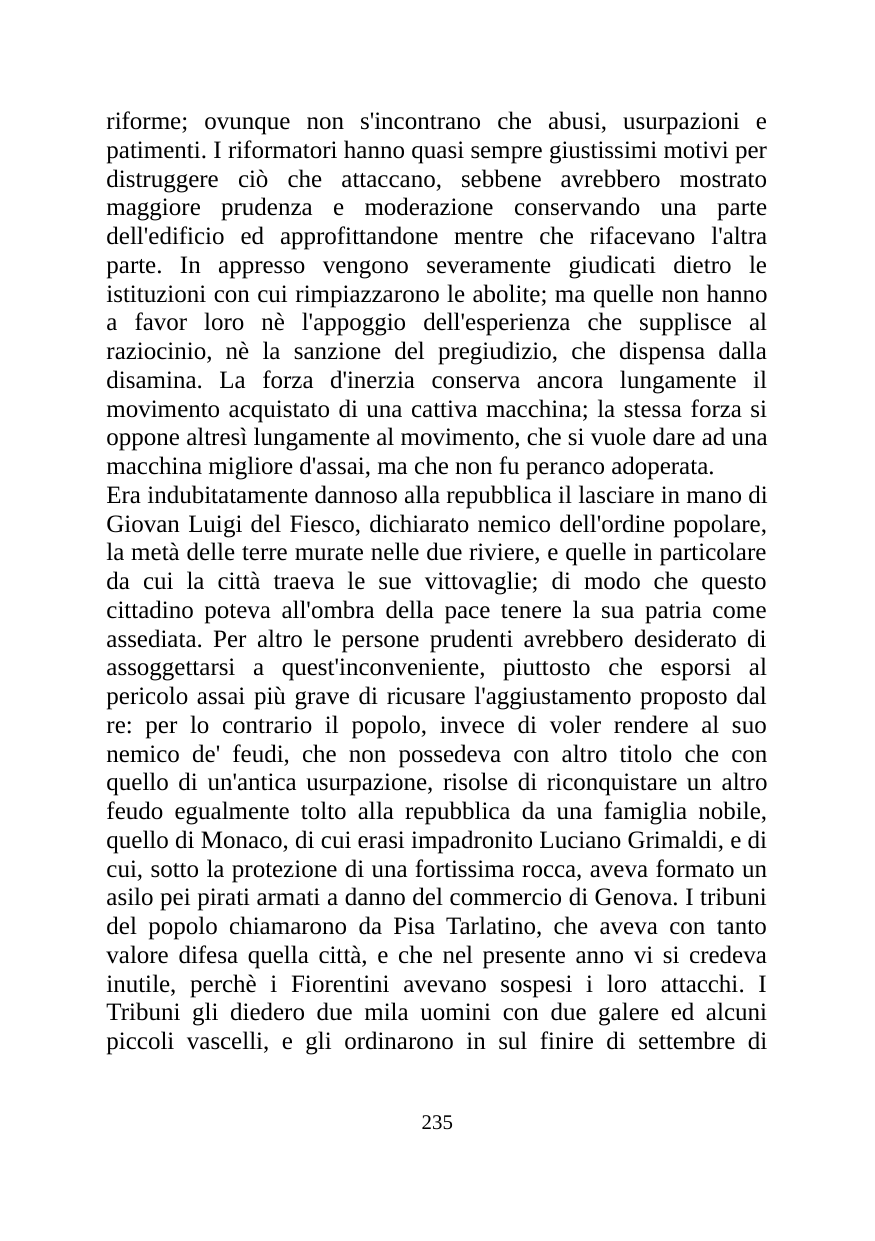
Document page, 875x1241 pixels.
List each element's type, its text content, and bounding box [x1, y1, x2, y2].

text riforme; ovunque non s'incontrano che abusi, usurpazioni e patimenti. I riformatori hanno quasi sempre giustissimi motivi per distruggere ciò che attaccano, sebbene avrebbero mostrato maggiore prudenza e moderazione conservando una parte dell'edificio ed approfittandone mentre che rifacevano l'altra parte. In appresso vengono severamente giudicati dietro le istituzioni con cui rimpiazzarono le abolite; ma quelle non hanno a favor loro nè l'appoggio dell'esperienza che supplisce al raziocinio, nè la sanzione del pregiudizio, che dispensa dalla disamina. La forza d'inerzia conserva ancora lungamente il movimento acquistato di una cattiva macchina; la stessa forza si oppone altresì lungamente al movimento, che si vuole dare ad una macchina migliore d'assai, ma che non fu peranco adoperata. [106, 106, 768, 480]
text Era indubitatamente dannoso alla repubblica il lasciare in mano di Giovan Luigi del Fiesco, dichiarato nemico dell'ordine popolare, la metà delle terre murate nelle due riviere, e quelle in particolare da cui la città traeva le sue vittovaglie; di modo che questo cittadino poteva all'ombra della pace tenere la sua patria come assediata. Per altro le persone prudenti avrebbero desiderato di assoggettarsi a quest'inconveniente, piuttosto che esporsi al pericolo assai più grave di ricusare l'aggiustamento proposto dal re: per lo contrario il popolo, invece di voler rendere al suo nemico de' feudi, che non possedeva con altro titolo che con quello di un'antica usurpazione, risolse di riconquistare un altro feudo egualmente tolto alla repubblica da una famiglia nobile, quello di Monaco, di cui erasi impadronito Luciano Grimaldi, e di cui, sotto la protezione di una fortissima rocca, aveva formato un asilo pei pirati armati a danno del commercio di Genova. I tribuni del popolo chiamarono da Pisa Tarlatino, che aveva con tanto valore difesa quella città, e che nel presente anno vi si credeva inutile, perchè i Fiorentini avevano sospesi i loro attacchi. I Tribuni gli diedero due mila uomini con due galere ed alcuni piccoli vascelli, e gli ordinarono in sul finire di settembre di [106, 480, 768, 1055]
